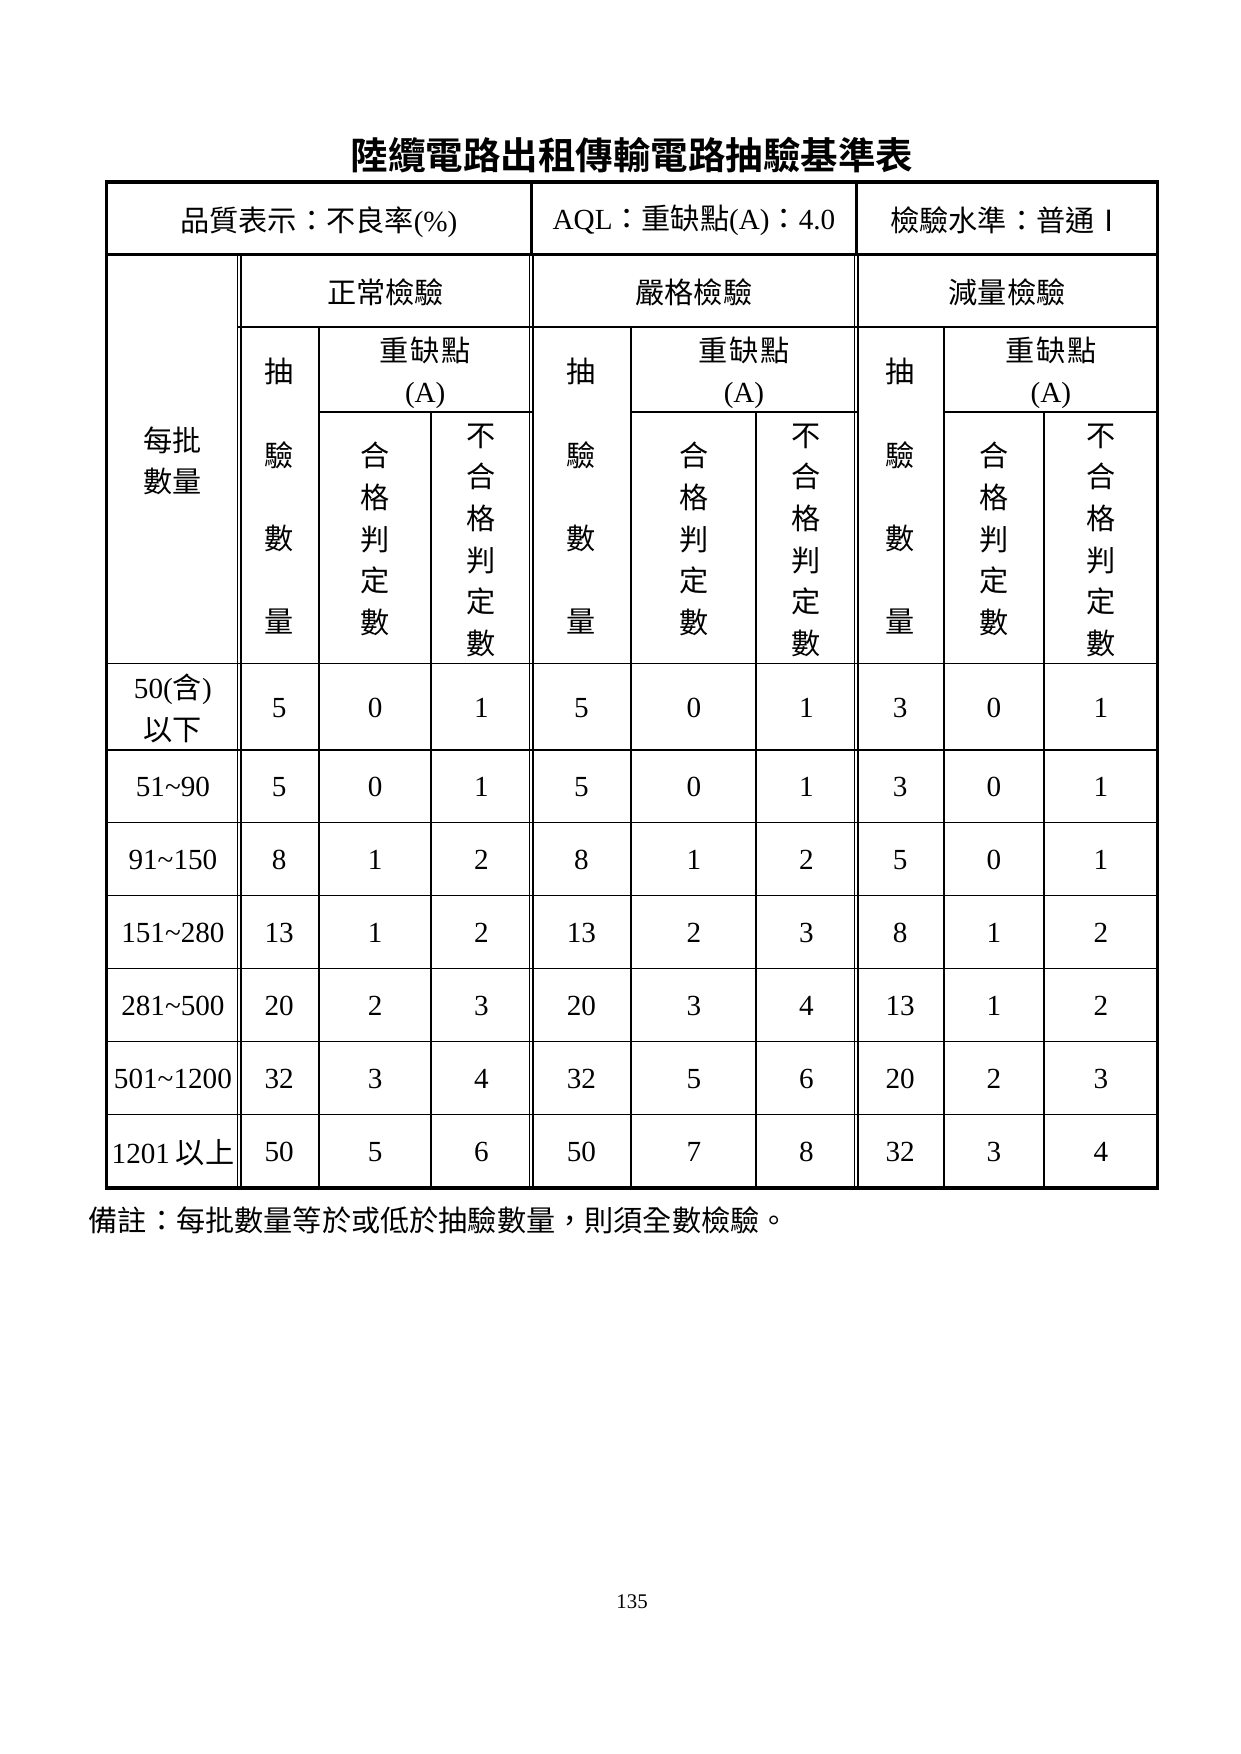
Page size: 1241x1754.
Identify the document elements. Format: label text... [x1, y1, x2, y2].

table_cell 20 [242, 969, 318, 1041]
table_cell 1 [1045, 664, 1156, 749]
text 陸纜電路出租傳輸電路抽驗基準表 [51, 126, 1213, 180]
table_cell 1 [632, 823, 755, 895]
table_cell 2 [945, 1042, 1043, 1113]
table_cell 每批 數量 [108, 256, 237, 663]
table_cell 3 [859, 751, 943, 822]
table_cell 3 [945, 1115, 1043, 1186]
table_cell 13 [242, 896, 318, 968]
table_cell 281~500 [108, 969, 237, 1041]
table_cell 0 [945, 751, 1043, 822]
table_cell 2 [1045, 896, 1156, 968]
table_cell 5 [320, 1115, 430, 1186]
table_cell 4 [1045, 1115, 1156, 1186]
table_cell 91~150 [108, 823, 237, 895]
table_cell 1 [1045, 823, 1156, 895]
table_cell 合 格 判 定 數 [945, 413, 1043, 663]
table_cell 嚴格檢驗 [534, 256, 854, 326]
table_cell 1 [320, 896, 430, 968]
table_cell 3 [757, 896, 854, 968]
table_cell 抽 驗 數 量 [242, 328, 318, 663]
table_cell 1 [945, 969, 1043, 1041]
table_cell 8 [859, 896, 943, 968]
table_cell 5 [632, 1042, 755, 1113]
table_cell 抽 驗 數 量 [859, 328, 943, 663]
table_cell 合 格 判 定 數 [320, 413, 430, 663]
table_cell 0 [320, 664, 430, 749]
table_cell 3 [432, 969, 529, 1041]
table_cell 32 [859, 1115, 943, 1186]
table_cell 0 [320, 751, 430, 822]
table_cell 重缺點 (A) [945, 328, 1156, 411]
table_cell 2 [432, 896, 529, 968]
table_header 檢驗水準：普通Ⅰ [858, 184, 1156, 253]
table_cell 8 [534, 823, 630, 895]
table_cell 6 [432, 1115, 529, 1186]
table_cell 3 [859, 664, 943, 749]
table_cell 不 合 格 判 定 數 [432, 413, 529, 663]
table_cell 2 [1045, 969, 1156, 1041]
text 備註：每批數量等於或低於抽驗數量，則須全數檢驗。 [88, 1196, 1175, 1239]
table_cell 151~280 [108, 896, 237, 968]
table_cell 1 [945, 896, 1043, 968]
table_cell 合 格 判 定 數 [632, 413, 755, 663]
table_cell 1 [320, 823, 430, 895]
table_cell 1 [1045, 751, 1156, 822]
table_cell 1 [757, 664, 854, 749]
table_cell 正常檢驗 [242, 256, 529, 326]
table_cell 8 [757, 1115, 854, 1186]
table_cell 7 [632, 1115, 755, 1186]
table_cell 5 [242, 751, 318, 822]
table_cell 20 [534, 969, 630, 1041]
table_cell 501~1200 [108, 1042, 237, 1113]
table_cell 1 [432, 751, 529, 822]
table_header AQL：重缺點(A)：4.0 [533, 184, 855, 253]
table_cell 3 [1045, 1042, 1156, 1113]
table_cell 13 [859, 969, 943, 1041]
table_cell 1 [432, 664, 529, 749]
table_cell 20 [859, 1042, 943, 1113]
table_cell 32 [534, 1042, 630, 1113]
table_cell 2 [432, 823, 529, 895]
table_cell 5 [534, 751, 630, 822]
table_cell 3 [320, 1042, 430, 1113]
table_cell 減量檢驗 [859, 256, 1156, 326]
table_cell 不 合 格 判 定 數 [757, 413, 854, 663]
table_cell 0 [945, 664, 1043, 749]
table_cell 3 [632, 969, 755, 1041]
table_cell 51~90 [108, 751, 237, 822]
table_cell 50(含) 以下 [108, 664, 237, 749]
table_header 品質表示：不良率(%) [108, 184, 530, 253]
table_cell 1201以上 [108, 1115, 237, 1186]
table_cell 2 [320, 969, 430, 1041]
table_cell 13 [534, 896, 630, 968]
table_cell 0 [632, 751, 755, 822]
table_cell 5 [242, 664, 318, 749]
table_cell 2 [632, 896, 755, 968]
table_cell 32 [242, 1042, 318, 1113]
table_cell 8 [242, 823, 318, 895]
table_cell 0 [632, 664, 755, 749]
table_cell 5 [534, 664, 630, 749]
table_cell 抽 驗 數 量 [534, 328, 630, 663]
table_cell 4 [432, 1042, 529, 1113]
table_cell 不 合 格 判 定 數 [1045, 413, 1156, 663]
table_cell 重缺點 (A) [632, 328, 854, 411]
table_cell 4 [757, 969, 854, 1041]
table_cell 0 [945, 823, 1043, 895]
table_cell 50 [534, 1115, 630, 1186]
table_cell 50 [242, 1115, 318, 1186]
table_cell 1 [757, 751, 854, 822]
table_cell 重缺點 (A) [320, 328, 529, 411]
table_cell 6 [757, 1042, 854, 1113]
table_cell 2 [757, 823, 854, 895]
table_cell 5 [859, 823, 943, 895]
